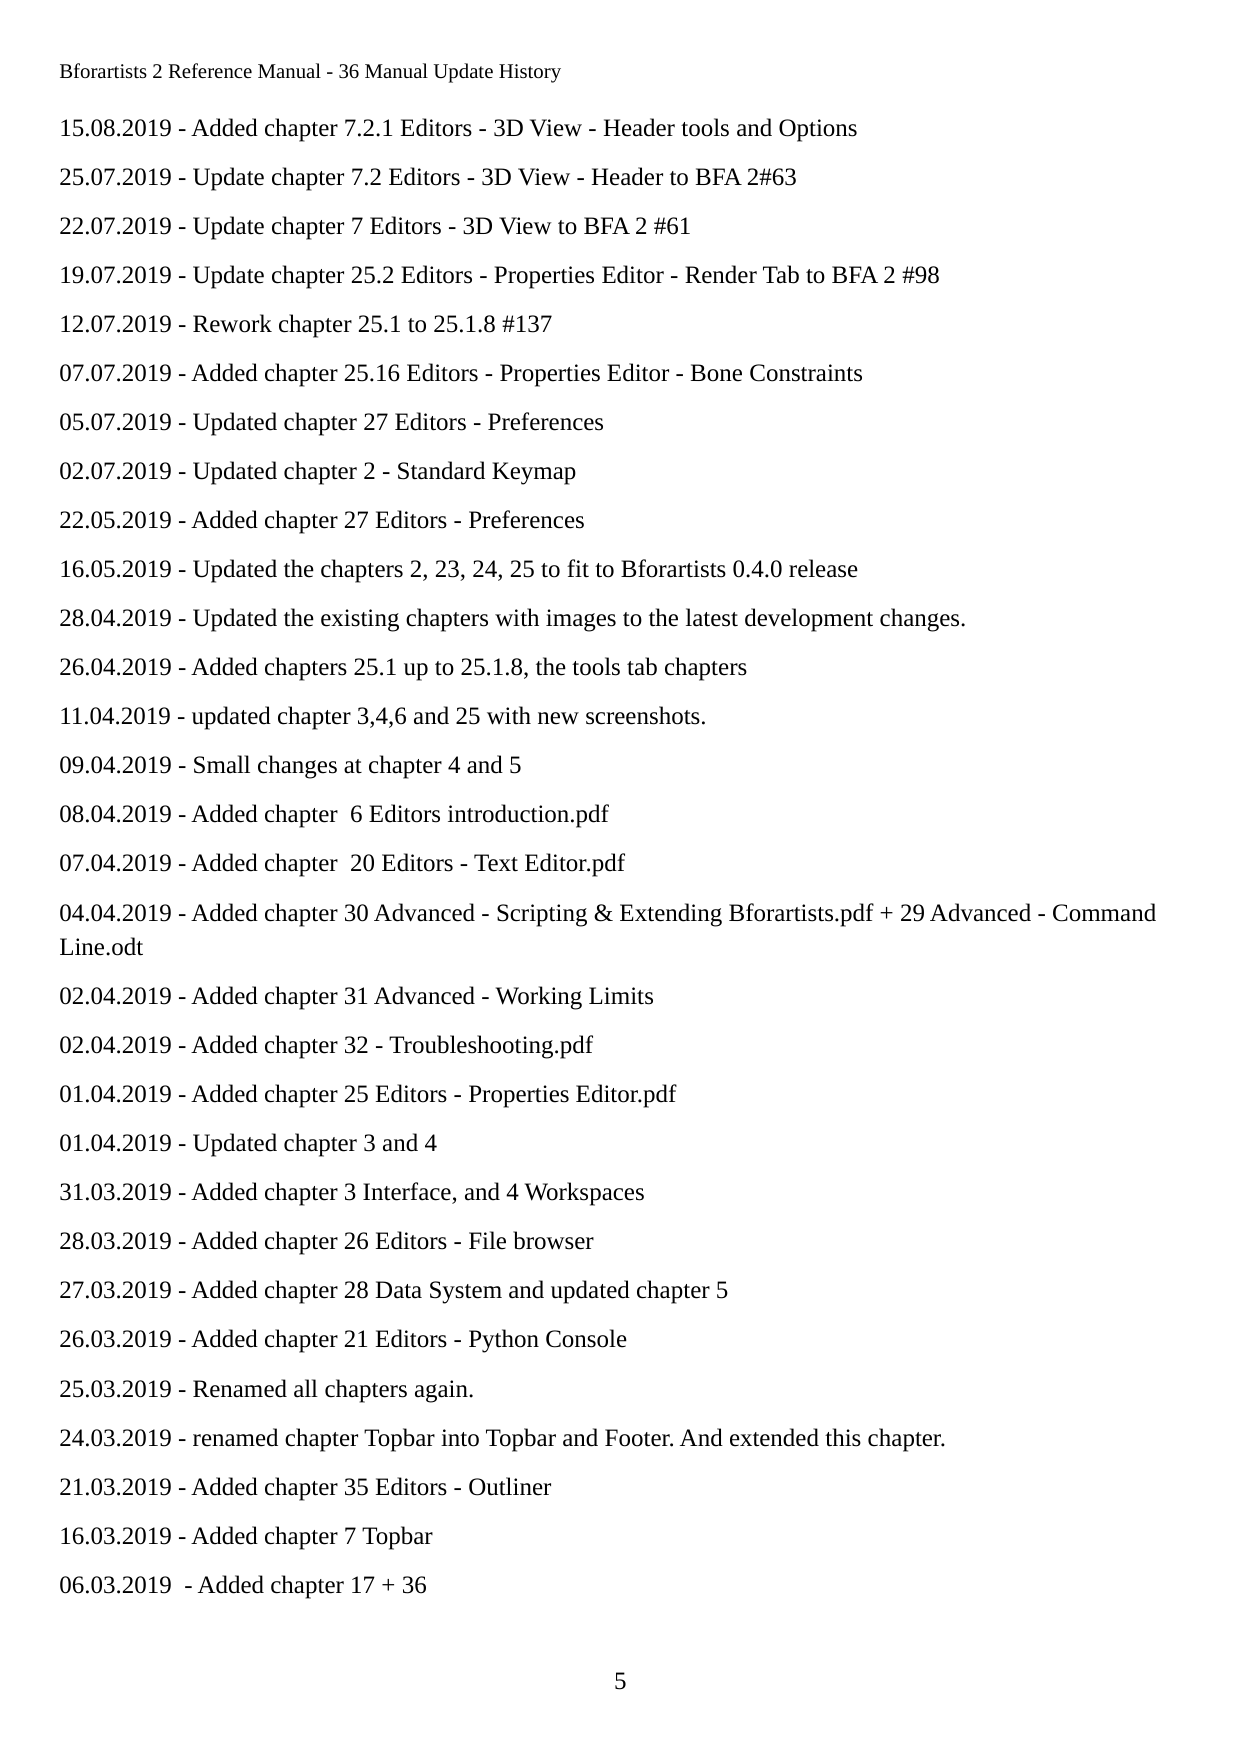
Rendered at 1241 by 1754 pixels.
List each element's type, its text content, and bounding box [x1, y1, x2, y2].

text 26.04.2019 - Added chapters 25.1 up to 25.1.8, the tools tab chapters [59, 652, 1181, 681]
text 07.04.2019 - Added chapter 20 Editors - Text Editor.pdf [59, 848, 1181, 877]
text 15.08.2019 - Added chapter 7.2.1 Editors - 3D View - Header tools and Options [59, 113, 1181, 141]
text 28.04.2019 - Updated the existing chapters with images to the latest development changes. [59, 603, 1181, 632]
text 02.04.2019 - Added chapter 32 - Troubleshooting.pdf [59, 1030, 1181, 1059]
text 28.03.2019 - Added chapter 26 Editors - File browser [59, 1226, 1181, 1255]
text 09.04.2019 - Small changes at chapter 4 and 5 [59, 750, 1181, 779]
text 25.07.2019 - Update chapter 7.2 Editors - 3D View - Header to BFA 2#63 [59, 162, 1181, 190]
text 22.05.2019 - Added chapter 27 Editors - Preferences [59, 505, 1181, 534]
text 27.03.2019 - Added chapter 28 Data System and updated chapter 5 [59, 1276, 1181, 1304]
text 01.04.2019 - Updated chapter 3 and 4 [59, 1128, 1181, 1157]
text 19.07.2019 - Update chapter 25.2 Editors - Properties Editor - Render Tab to BFA 2 #98 [59, 260, 1181, 288]
text 07.07.2019 - Added chapter 25.16 Editors - Properties Editor - Bone Constraints [59, 358, 1181, 387]
text 22.07.2019 - Update chapter 7 Editors - 3D View to BFA 2 #61 [59, 211, 1181, 239]
text 11.04.2019 - updated chapter 3,4,6 and 25 with new screenshots. [59, 701, 1181, 730]
text 06.03.2019 - Added chapter 17 + 36 [59, 1570, 1181, 1599]
text 21.03.2019 - Added chapter 35 Editors - Outliner [59, 1472, 1181, 1501]
text 02.04.2019 - Added chapter 31 Advanced - Working Limits [59, 981, 1181, 1010]
text 02.07.2019 - Updated chapter 2 - Standard Keymap [59, 456, 1181, 485]
text 01.04.2019 - Added chapter 25 Editors - Properties Editor.pdf [59, 1079, 1181, 1108]
text 04.04.2019 - Added chapter 30 Advanced - Scripting & Extending Bforartists.pdf + 29 Advanced - Command Line.odt [59, 898, 1181, 961]
text 08.04.2019 - Added chapter 6 Editors introduction.pdf [59, 799, 1181, 828]
text 05.07.2019 - Updated chapter 27 Editors - Preferences [59, 407, 1181, 436]
text 12.07.2019 - Rework chapter 25.1 to 25.1.8 #137 [59, 309, 1181, 338]
text 24.03.2019 - renamed chapter Topbar into Topbar and Footer. And extended this chapter. [59, 1423, 1181, 1451]
text 31.03.2019 - Added chapter 3 Interface, and 4 Workspaces [59, 1177, 1181, 1206]
text 16.05.2019 - Updated the chapters 2, 23, 24, 25 to fit to Bforartists 0.4.0 release [59, 554, 1181, 583]
text 25.03.2019 - Renamed all chapters again. [59, 1374, 1181, 1402]
text 26.03.2019 - Added chapter 21 Editors - Python Console [59, 1324, 1181, 1353]
text 16.03.2019 - Added chapter 7 Topbar [59, 1521, 1181, 1549]
